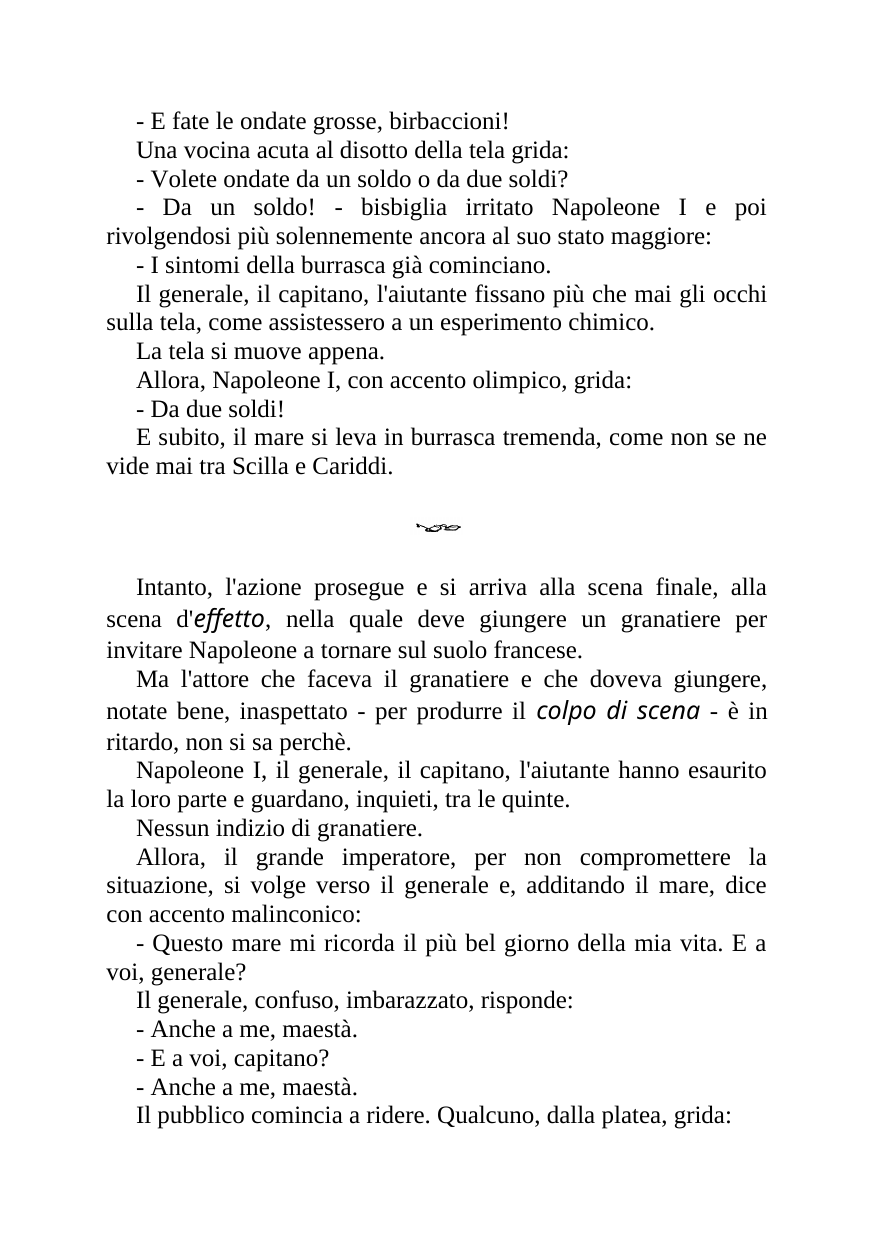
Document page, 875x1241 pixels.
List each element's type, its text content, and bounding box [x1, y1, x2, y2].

text E subito, il mare si leva in burrasca tremenda, come non se ne vide mai tra Scilla e Cariddi. [106, 422, 768, 480]
text - Da un soldo! - bisbiglia irritato Napoleone I e poi rivolgendosi più solennemente ancora al suo stato maggiore: [106, 192, 768, 250]
text Allora, Napoleone I, con accento olimpico, grida: [106, 365, 768, 394]
text Allora, il grande imperatore, per non compromettere la situazione, si volge verso il generale e, additando il mare, dice con accento malinconico: [106, 842, 768, 928]
text Il generale, il capitano, l'aiutante fissano più che mai gli occhi sulla tela, come assistessero a un esperimento chimico. [106, 279, 768, 336]
text La tela si muove appena. [106, 336, 768, 365]
text Una vocina acuta al disotto della tela grida: [106, 135, 768, 164]
text - Anche a me, maestà. [106, 1072, 768, 1100]
text Il pubblico comincia a ridere. Qualcuno, dalla platea, grida: [106, 1100, 768, 1129]
text - Da due soldi! [106, 394, 768, 422]
text - Anche a me, maestà. [106, 1014, 768, 1043]
text Napoleone I, il generale, il capitano, l'aiutante hanno esaurito la loro parte e guardano, inquieti, tra le quinte. [106, 755, 768, 813]
text Ma l'attore che faceva il granatiere e che doveva giungere, notate bene, inaspettato - per produrre il colpo di scena - è in ritardo, non si sa perchè. [106, 664, 768, 755]
text - E fate le ondate grosse, birbaccioni! [106, 106, 768, 135]
picture [410, 517, 464, 535]
text Intanto, l'azione prosegue e si arriva alla scena finale, alla scena d'effetto, nella quale deve giungere un granatiere per invitare Napoleone a tornare sul suolo francese. [106, 572, 768, 664]
text Nessun indizio di granatiere. [106, 813, 768, 842]
text Il generale, confuso, imbarazzato, risponde: [106, 985, 768, 1014]
text - Volete ondate da un soldo o da due soldi? [106, 164, 768, 192]
text - I sintomi della burrasca già cominciano. [106, 250, 768, 279]
text - Questo mare mi ricorda il più bel giorno della mia vita. E a voi, generale? [106, 928, 768, 985]
text - E a voi, capitano? [106, 1043, 768, 1072]
